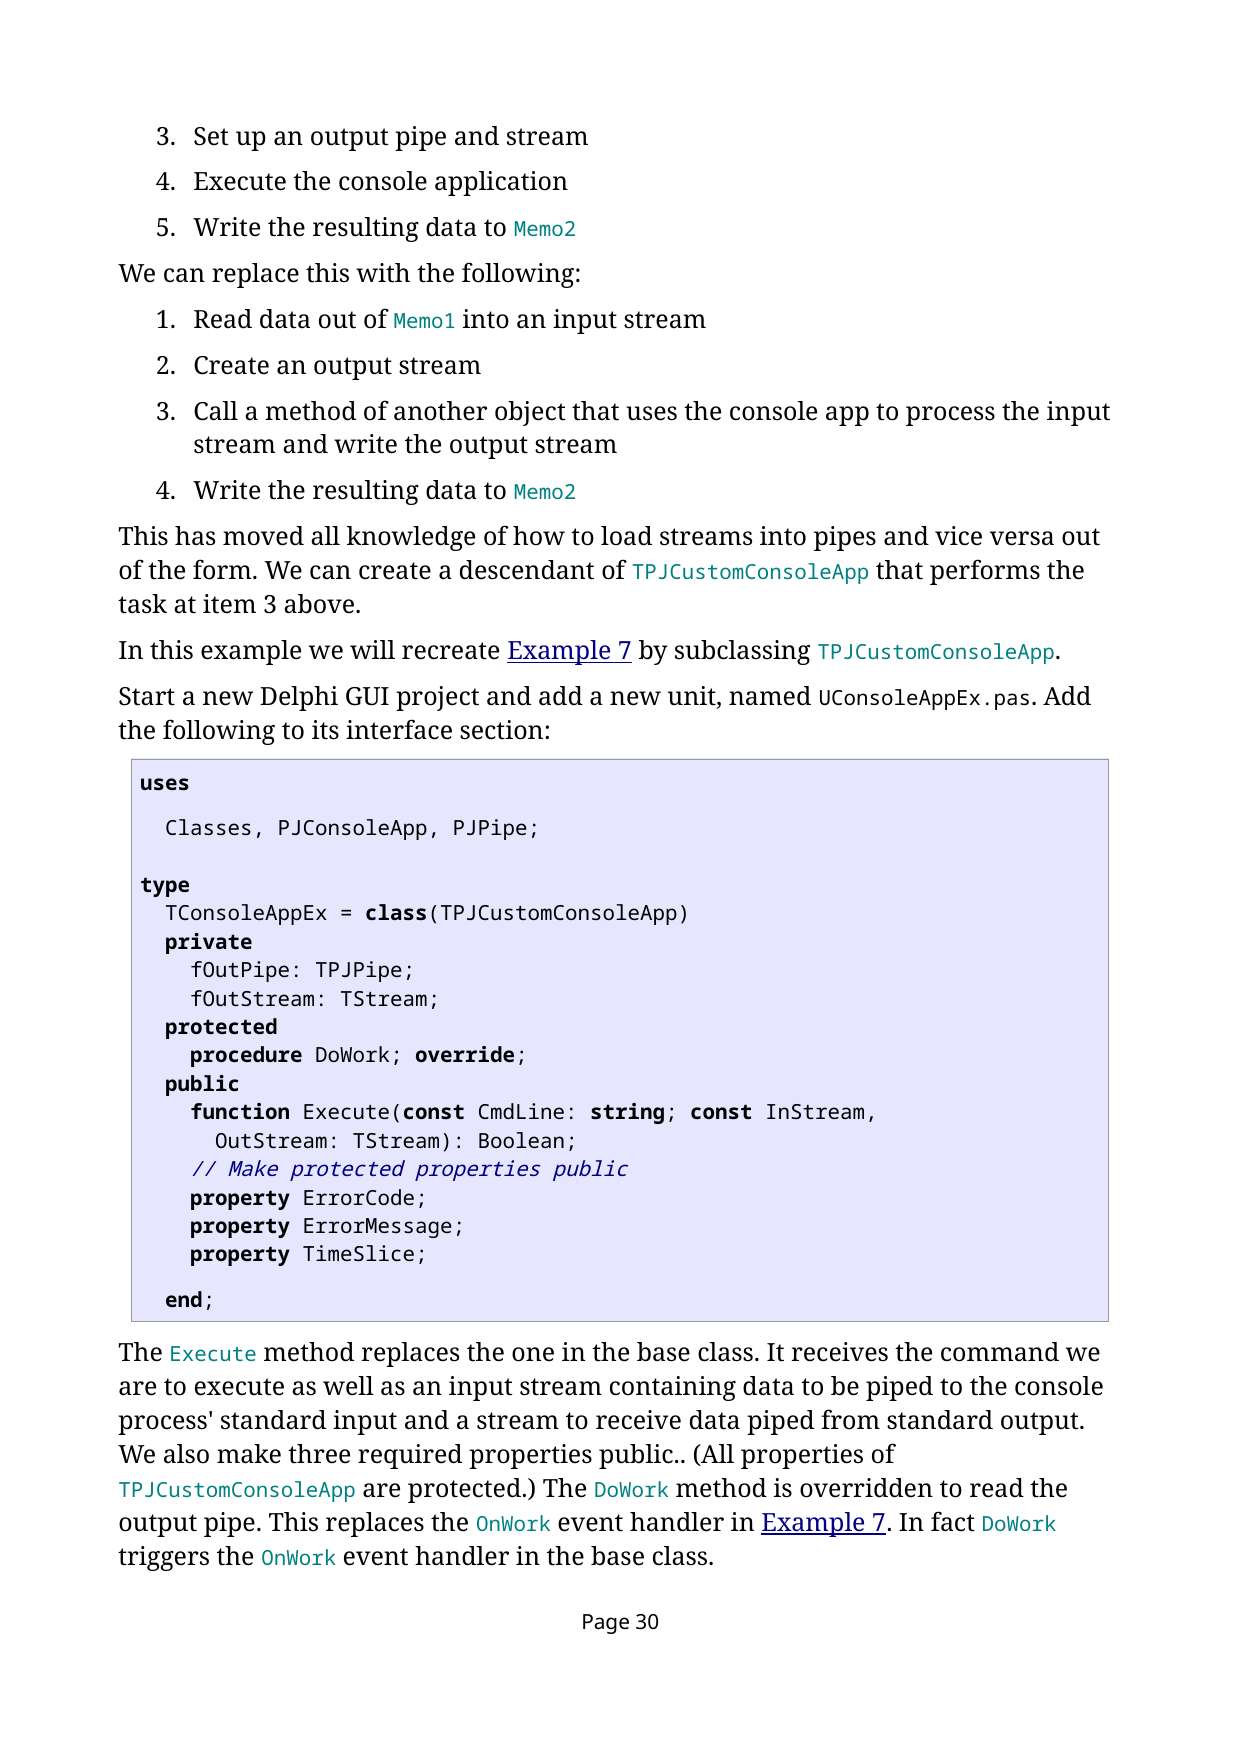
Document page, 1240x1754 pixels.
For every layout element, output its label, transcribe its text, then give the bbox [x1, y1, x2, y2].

text property TimeSlice; [132, 1239, 1108, 1276]
text type [132, 870, 1108, 898]
list Set up an output pipe and stream [156, 118, 1122, 152]
text private [132, 927, 1108, 955]
text // Make protected properties public [132, 1154, 1108, 1183]
text Start a new Delphi GUI project and add a new unit, named UConsoleAppEx.pas. Add the following to its interface section: [118, 679, 1122, 747]
text procedure DoWork; override; [132, 1041, 1108, 1069]
text property ErrorMessage; [132, 1211, 1108, 1239]
text In this example we will recreate Example 7 by subclassing TPJCustomConsoleApp. [118, 633, 1122, 667]
text end; [132, 1276, 1108, 1321]
text This has moved all knowledge of how to load streams into pipes and vice versa out of the form. We can create a descendant of TPJCustomConsoleApp that performs the task at item 3 above. [118, 519, 1122, 621]
text fOutPipe: TPJPipe; [132, 955, 1108, 984]
text The Execute method replaces the one in the base class. It receives the command we are to execute as well as an input stream containing data to be piped to the console process' standard input and a stream to receive data piped from standard output. We also make three required properties public.. (All properties of TPJCustomConsoleApp are protected.) The DoWork method is overridden to read the output pipe. This replaces the OnWork event handler in Example 7. In fact DoWork triggers the OnWork event handler in the base class. [118, 1334, 1122, 1573]
text function Execute(const CmdLine: string; const InStream, [132, 1097, 1108, 1126]
list Create an output stream [156, 347, 1122, 381]
list Execute the console application [156, 164, 1122, 198]
text TConsoleAppEx = class(TPJCustomConsoleApp) [132, 898, 1108, 927]
text fOutStream: TStream; [132, 984, 1108, 1012]
list Write the resulting data to Memo2 [156, 210, 1122, 244]
text protected [132, 1012, 1108, 1041]
text Classes, PJConsoleApp, PJPipe; [132, 805, 1108, 841]
list Read data out of Memo1 into an input stream [156, 301, 1122, 336]
text OutStream: TStream): Boolean; [132, 1126, 1108, 1154]
list Write the resulting data to Memo2 [156, 473, 1122, 507]
text uses [132, 760, 1108, 805]
text property ErrorCode; [132, 1183, 1108, 1211]
list Call a method of another object that uses the console app to process the input stream and write the output stream [156, 393, 1122, 461]
text public [132, 1069, 1108, 1097]
text We can replace this with the following: [118, 256, 1122, 290]
